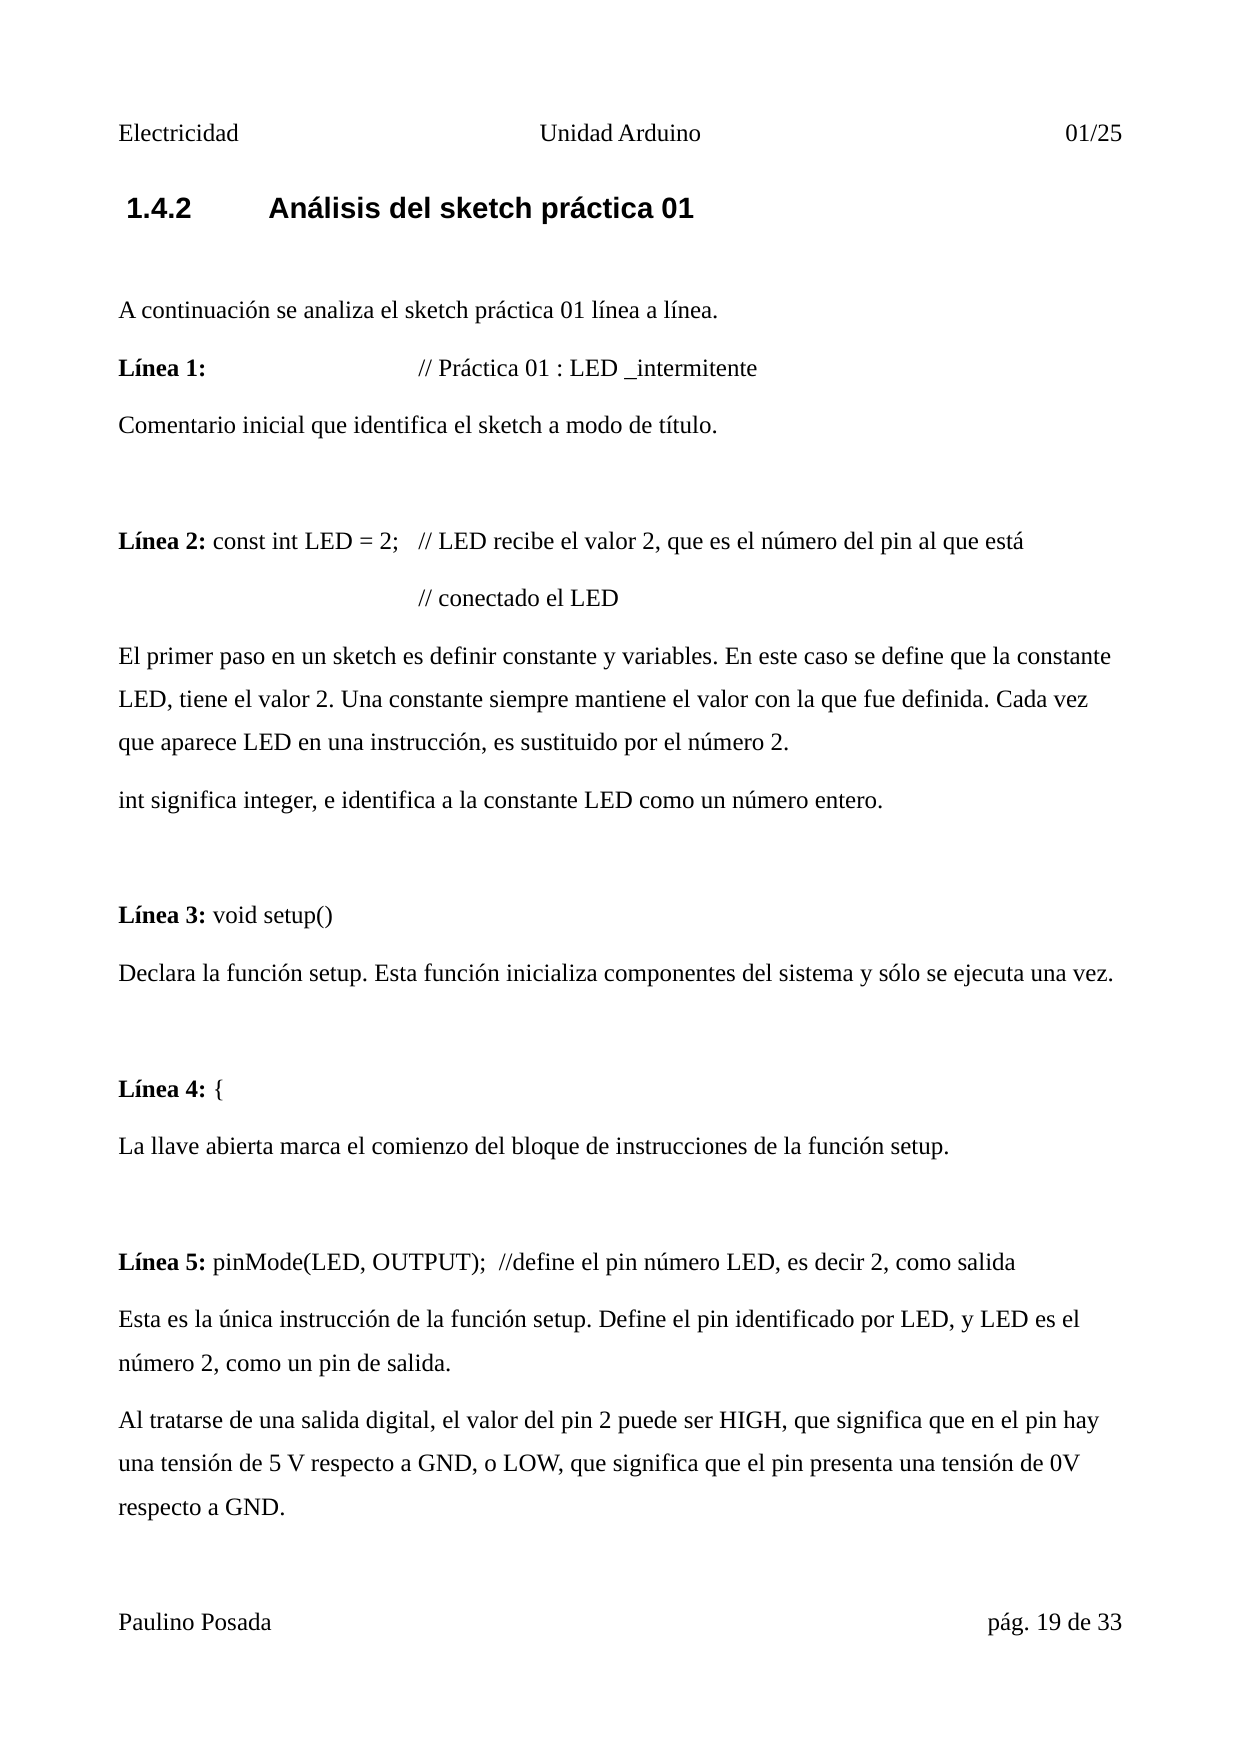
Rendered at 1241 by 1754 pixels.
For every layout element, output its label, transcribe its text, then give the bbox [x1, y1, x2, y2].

text Línea 2: const int LED = 2; // LED recibe el valor 2, que es el número del pin al que está [118, 526, 1122, 554]
text Línea 1: // Práctica 01 : LED _intermitente [118, 353, 1122, 381]
text La llave abierta marca el comienzo del bloque de instrucciones de la función setup. [118, 1131, 1122, 1160]
text El primer paso en un sketch es definir constante y variables. En este caso se define que la constante LED, tiene el valor 2. Una constante siempre mantiene el valor con la que fue definida. Cada vez que aparece LED en una instrucción, es sustituido por el número 2. [118, 641, 1122, 756]
text Al tratarse de una salida digital, el valor del pin 2 puede ser HIGH, que significa que en el pin hay una tensión de 5 V respecto a GND, o LOW, que significa que el pin presenta una tensión de 0V respecto a GND. [118, 1405, 1122, 1520]
text int significa integer, e identifica a la constante LED como un número entero. [118, 785, 1122, 814]
subtitle Análisis del sketch práctica 01 [118, 191, 1122, 225]
text A continuación se analiza el sketch práctica 01 línea a línea. [118, 295, 1122, 324]
text Línea 5: pinMode(LED, OUTPUT); //define el pin número LED, es decir 2, como salida [118, 1247, 1122, 1276]
text Línea 3: void setup() [118, 901, 1122, 929]
text Línea 4: { [118, 1074, 1122, 1102]
text Esta es la única instrucción de la función setup. Define el pin identificado por LED, y LED es el número 2, como un pin de salida. [118, 1304, 1122, 1376]
text Comentario inicial que identifica el sketch a modo de título. [118, 410, 1122, 439]
text // conectado el LED [118, 583, 1122, 612]
text Declara la función setup. Esta función inicializa componentes del sistema y sólo se ejecuta una vez. [118, 958, 1122, 987]
